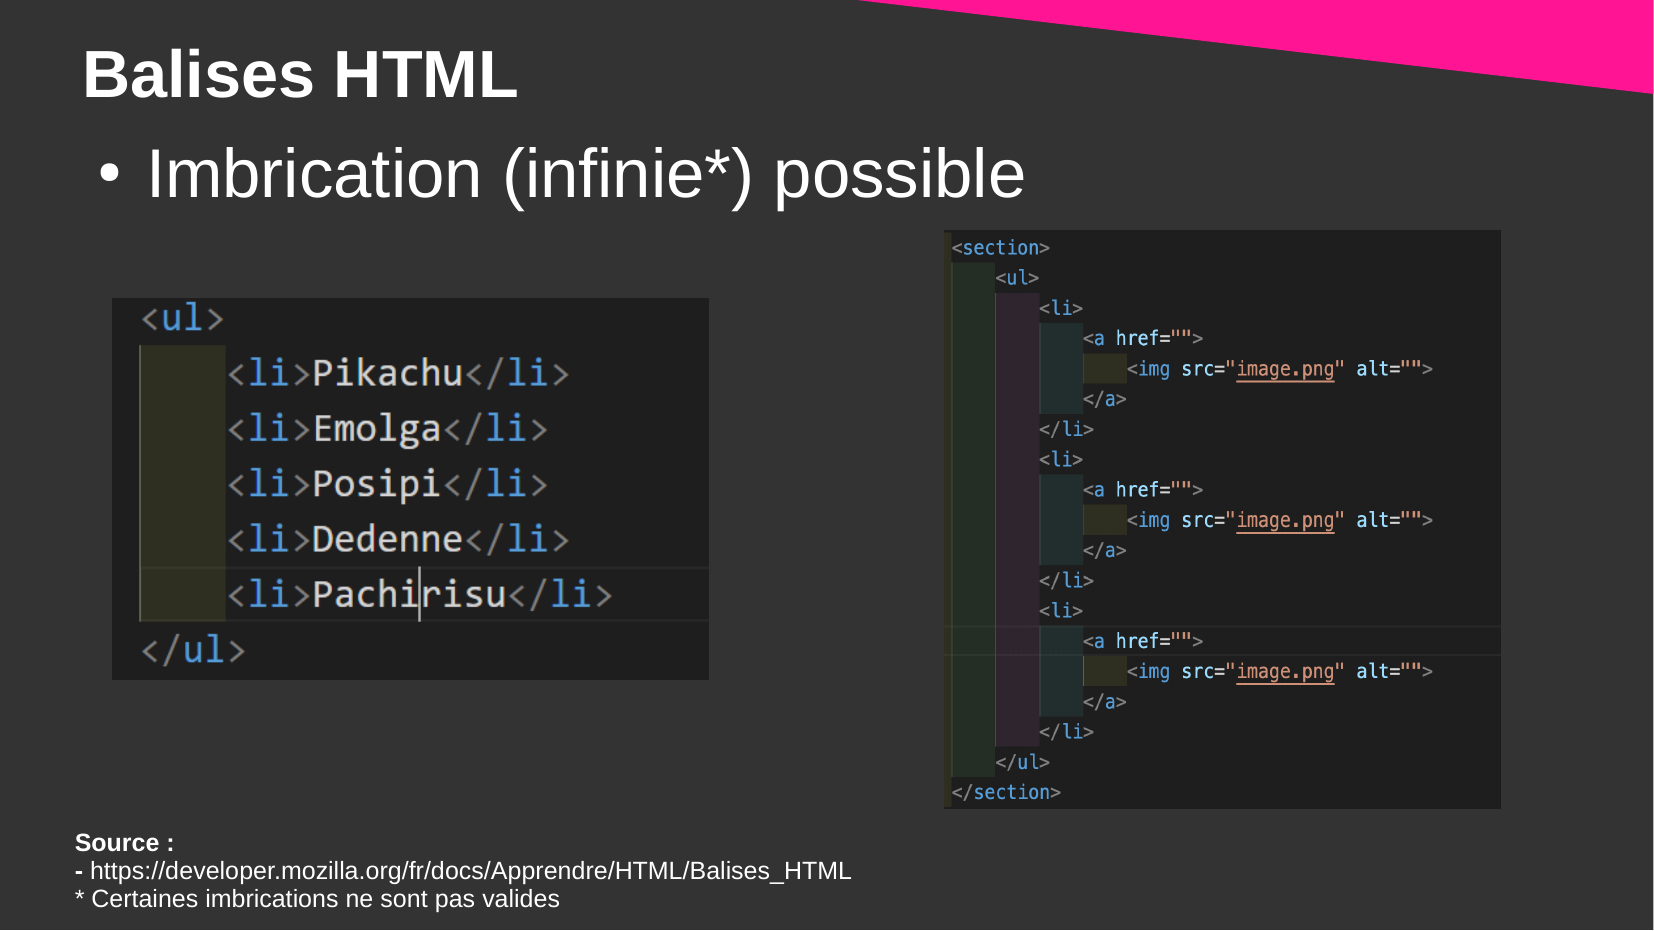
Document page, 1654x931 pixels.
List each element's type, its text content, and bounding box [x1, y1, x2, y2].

list Imbrication (infinie*) possible [80, 135, 1217, 213]
text_box Source : - https://developer.mozilla.org/fr/docs/Apprendre/HTML/Balises_HTML * Certaines imbrications ne sont pas valides [59, 821, 1546, 920]
picture [944, 230, 1501, 810]
title Balises HTML [82, 37, 1571, 114]
text_box [856, 0, 1654, 95]
picture [112, 298, 709, 680]
